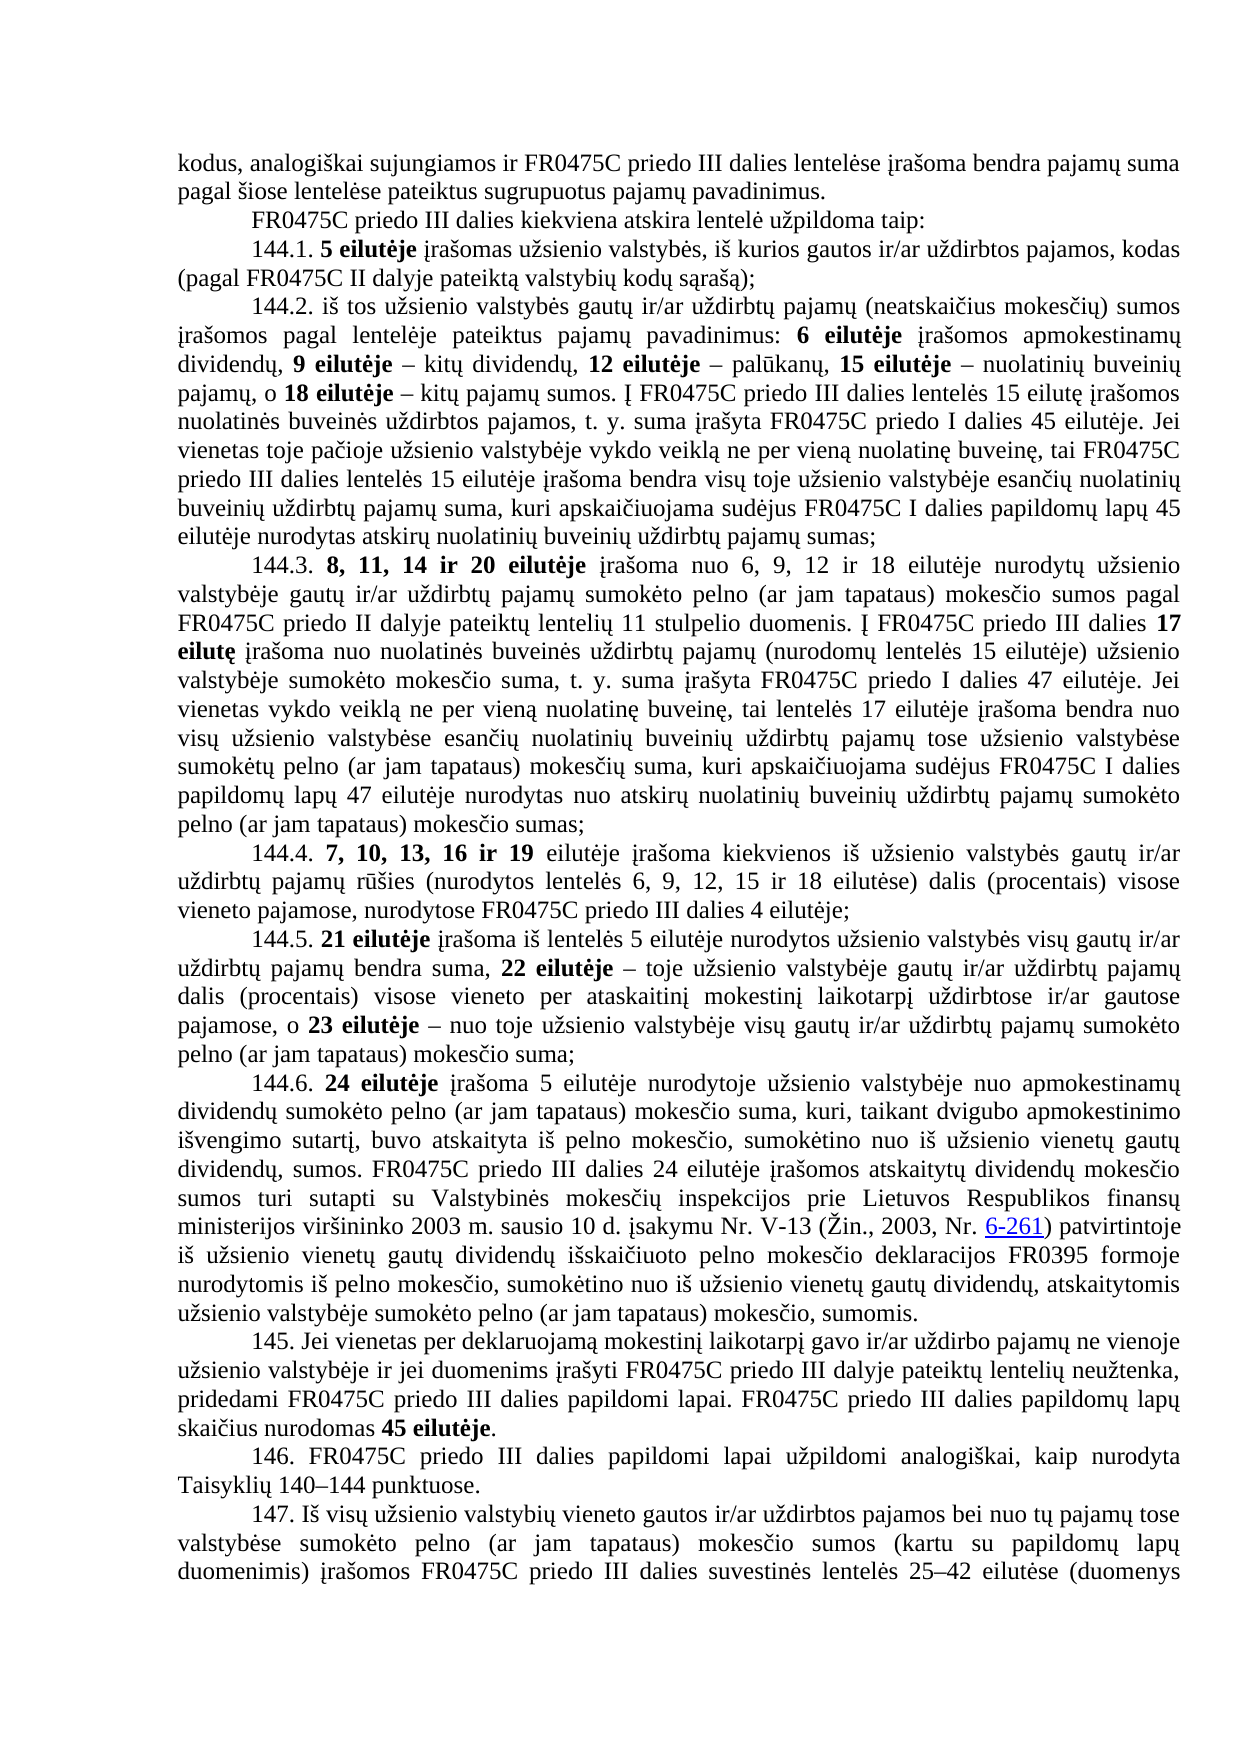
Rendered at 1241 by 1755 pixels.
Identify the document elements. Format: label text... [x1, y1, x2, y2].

text 144.4. 7, 10, 13, 16 ir 19 eilutėje įrašoma kiekvienos iš užsienio valstybės gautų ir/ar uždirbtų pajamų rūšies (nurodytos lentelės 6, 9, 12, 15 ir 18 eilutėse) dalis (procentais) visose vieneto pajamose, nurodytose FR0475C priedo III dalies 4 eilutėje; [177, 838, 1181, 924]
text 144.1. 5 eilutėje įrašomas užsienio valstybės, iš kurios gautos ir/ar uždirbtos pajamos, kodas (pagal FR0475C II dalyje pateiktą valstybių kodų sąrašą); [177, 234, 1181, 291]
text 144.2. iš tos užsienio valstybės gautų ir/ar uždirbtų pajamų (neatskaičius mokesčių) sumos įrašomos pagal lentelėje pateiktus pajamų pavadinimus: 6 eilutėje įrašomos apmokestinamų dividendų, 9 eilutėje – kitų dividendų, 12 eilutėje – palūkanų, 15 eilutėje – nuolatinių buveinių pajamų, o 18 eilutėje – kitų pajamų sumos. Į FR0475C priedo III dalies lentelės 15 eilutę įrašomos nuolatinės buveinės uždirbtos pajamos, t. y. suma įrašyta FR0475C priedo I dalies 45 eilutėje. Jei vienetas toje pačioje užsienio valstybėje vykdo veiklą ne per vieną nuolatinę buveinę, tai FR0475C priedo III dalies lentelės 15 eilutėje įrašoma bendra visų toje užsienio valstybėje esančių nuolatinių buveinių uždirbtų pajamų suma, kuri apskaičiuojama sudėjus FR0475C I dalies papildomų lapų 45 eilutėje nurodytas atskirų nuolatinių buveinių uždirbtų pajamų sumas; [177, 291, 1181, 550]
text 144.6. 24 eilutėje įrašoma 5 eilutėje nurodytoje užsienio valstybėje nuo apmokestinamų dividendų sumokėto pelno (ar jam tapataus) mokesčio suma, kuri, taikant dvigubo apmokestinimo išvengimo sutartį, buvo atskaityta iš pelno mokesčio, sumokėtino nuo iš užsienio vienetų gautų dividendų, sumos. FR0475C priedo III dalies 24 eilutėje įrašomos atskaitytų dividendų mokesčio sumos turi sutapti su Valstybinės mokesčių inspekcijos prie Lietuvos Respublikos finansų ministerijos viršininko 2003 m. sausio 10 d. įsakymu Nr. V-13 (Žin., 2003, Nr. 6-261) patvirtintoje iš užsienio vienetų gautų dividendų išskaičiuoto pelno mokesčio deklaracijos FR0395 formoje nurodytomis iš pelno mokesčio, sumokėtino nuo iš užsienio vienetų gautų dividendų, atskaitytomis užsienio valstybėje sumokėto pelno (ar jam tapataus) mokesčio, sumomis. [177, 1068, 1181, 1326]
text 146. FR0475C priedo III dalies papildomi lapai užpildomi analogiškai, kaip nurodyta Taisyklių 140–144 punktuose. [177, 1441, 1181, 1499]
text 145. Jei vienetas per deklaruojamą mokestinį laikotarpį gavo ir/ar uždirbo pajamų ne vienoje užsienio valstybėje ir jei duomenims įrašyti FR0475C priedo III dalyje pateiktų lentelių neužtenka, pridedami FR0475C priedo III dalies papildomi lapai. FR0475C priedo III dalies papildomų lapų skaičius nurodomas 45 eilutėje. [177, 1326, 1181, 1441]
text 147. Iš visų užsienio valstybių vieneto gautos ir/ar uždirbtos pajamos bei nuo tų pajamų tose valstybėse sumokėto pelno (ar jam tapataus) mokesčio sumos (kartu su papildomų lapų duomenimis) įrašomos FR0475C priedo III dalies suvestinės lentelės 25–42 eilutėse (duomenys [177, 1499, 1181, 1585]
text FR0475C priedo III dalies kiekviena atskira lentelė užpildoma taip: [177, 205, 1181, 234]
text 144.5. 21 eilutėje įrašoma iš lentelės 5 eilutėje nurodytos užsienio valstybės visų gautų ir/ar uždirbtų pajamų bendra suma, 22 eilutėje – toje užsienio valstybėje gautų ir/ar uždirbtų pajamų dalis (procentais) visose vieneto per ataskaitinį mokestinį laikotarpį uždirbtose ir/ar gautose pajamose, o 23 eilutėje – nuo toje užsienio valstybėje visų gautų ir/ar uždirbtų pajamų sumokėto pelno (ar jam tapataus) mokesčio suma; [177, 924, 1181, 1068]
text kodus, analogiškai sujungiamos ir FR0475C priedo III dalies lentelėse įrašoma bendra pajamų suma pagal šiose lentelėse pateiktus sugrupuotus pajamų pavadinimus. [177, 148, 1181, 205]
text 144.3. 8, 11, 14 ir 20 eilutėje įrašoma nuo 6, 9, 12 ir 18 eilutėje nurodytų užsienio valstybėje gautų ir/ar uždirbtų pajamų sumokėto pelno (ar jam tapataus) mokesčio sumos pagal FR0475C priedo II dalyje pateiktų lentelių 11 stulpelio duomenis. Į FR0475C priedo III dalies 17 eilutę įrašoma nuo nuolatinės buveinės uždirbtų pajamų (nurodomų lentelės 15 eilutėje) užsienio valstybėje sumokėto mokesčio suma, t. y. suma įrašyta FR0475C priedo I dalies 47 eilutėje. Jei vienetas vykdo veiklą ne per vieną nuolatinę buveinę, tai lentelės 17 eilutėje įrašoma bendra nuo visų užsienio valstybėse esančių nuolatinių buveinių uždirbtų pajamų tose užsienio valstybėse sumokėtų pelno (ar jam tapataus) mokesčių suma, kuri apskaičiuojama sudėjus FR0475C I dalies papildomų lapų 47 eilutėje nurodytas nuo atskirų nuolatinių buveinių uždirbtų pajamų sumokėto pelno (ar jam tapataus) mokesčio sumas; [177, 550, 1181, 838]
